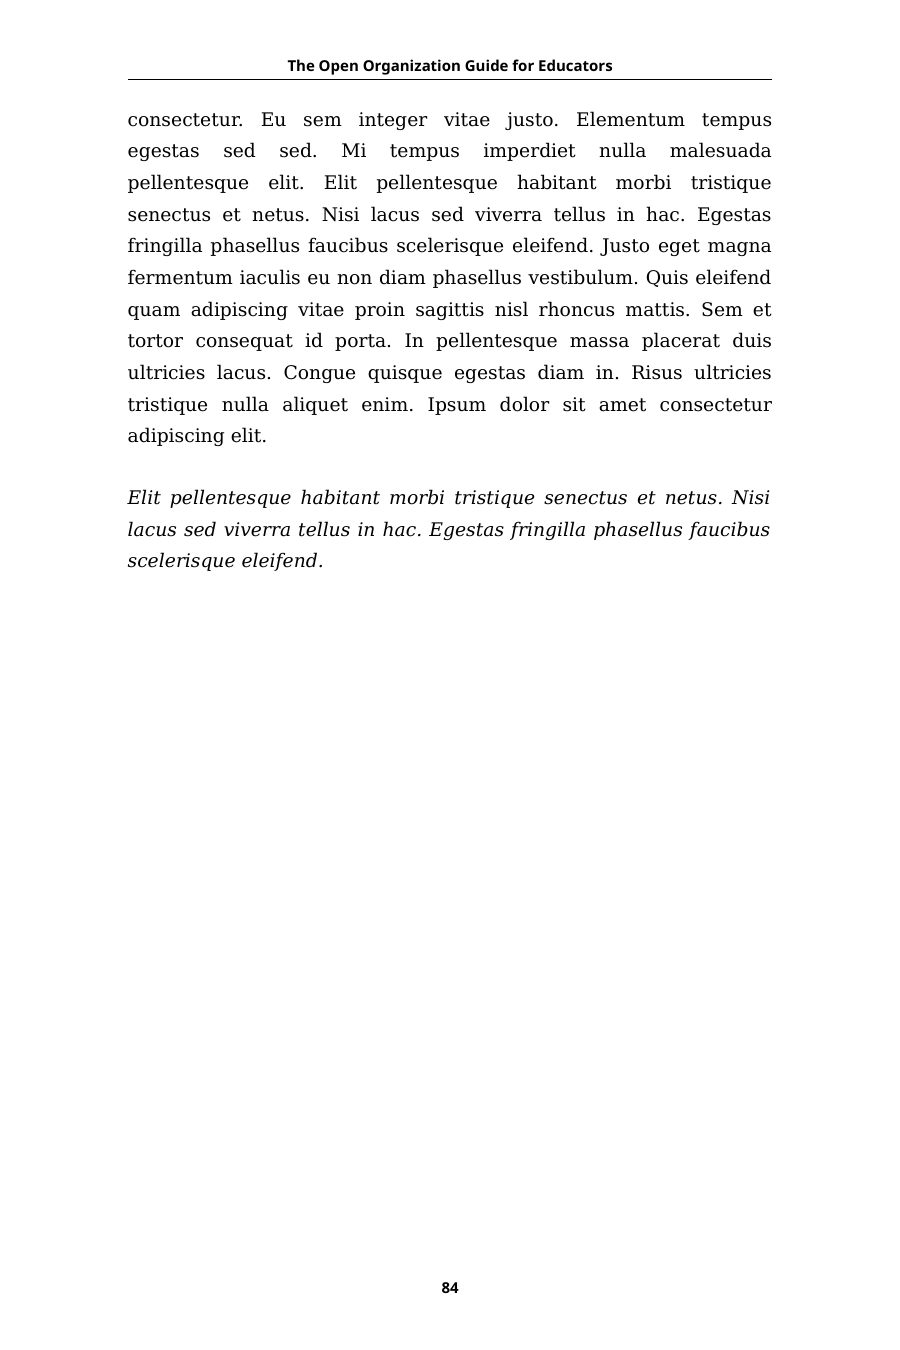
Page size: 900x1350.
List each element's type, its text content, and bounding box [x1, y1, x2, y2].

text Elit pellentesque habitant morbi tristique senectus et netus. Nisi lacus sed viverra tellus in hac. Egestas fringilla phasellus faucibus scelerisque eleifend. [127, 487, 772, 572]
text consectetur. Eu sem integer vitae justo. Elementum tempus egestas sed sed. Mi tempus imperdiet nulla malesuada pellentesque elit. Elit pellentesque habitant morbi tristique senectus et netus. Nisi lacus sed viverra tellus in hac. Egestas fringilla phasellus faucibus scelerisque eleifend. Justo eget magna fermentum iaculis eu non diam phasellus vestibulum. Quis eleifend quam adipiscing vitae proin sagittis nisl rhoncus mattis. Sem et tortor consequat id porta. In pellentesque massa placerat duis ultricies lacus. Congue quisque egestas diam in. Risus ultricies tristique nulla aliquet enim. Ipsum dolor sit amet consectetur adipiscing elit. [127, 109, 772, 447]
